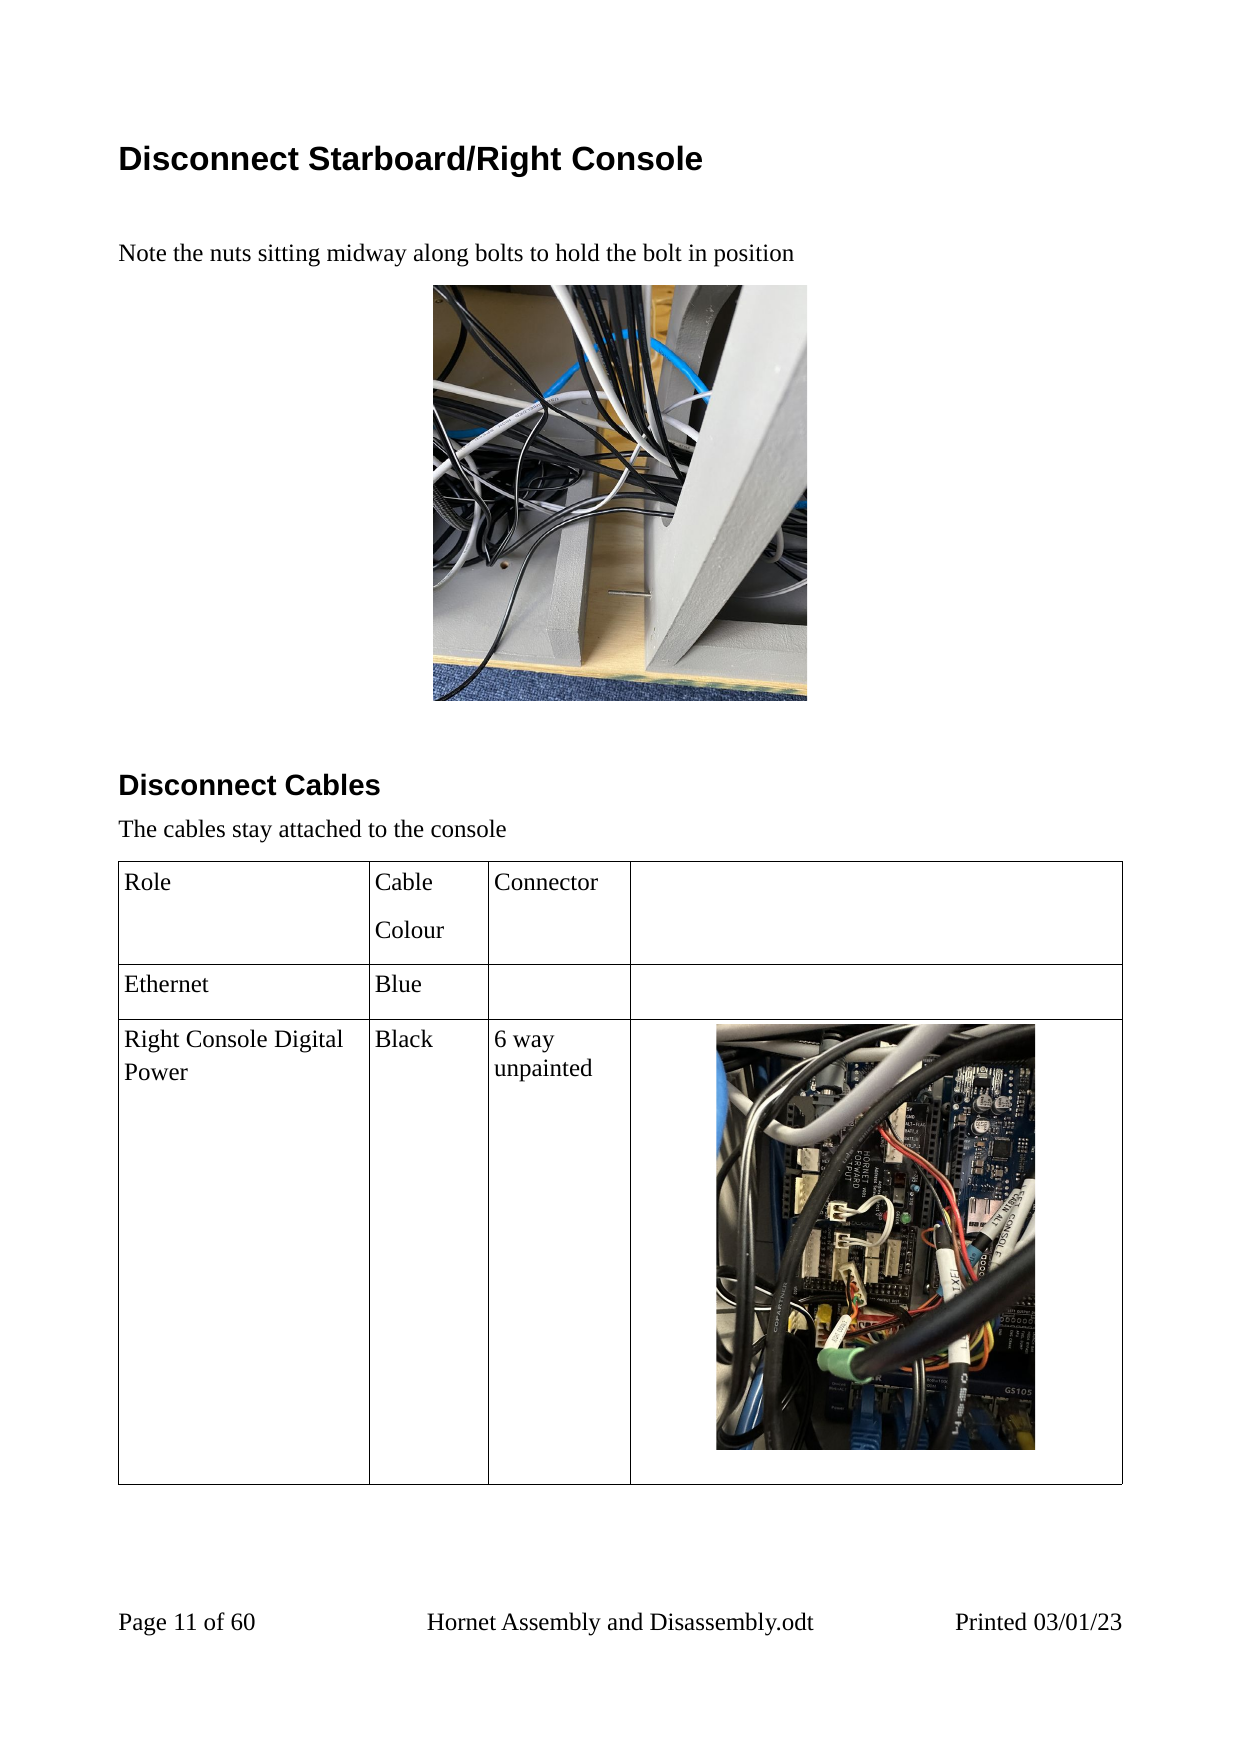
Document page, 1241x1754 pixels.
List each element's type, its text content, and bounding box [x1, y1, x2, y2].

table_cell [631, 965, 1122, 1019]
table_header [631, 862, 1122, 964]
table_cell Black [370, 1020, 488, 1484]
table_cell [489, 965, 630, 1019]
table_cell Ethernet [119, 965, 369, 1019]
picture [716, 1024, 1036, 1450]
text Note the nuts sitting midway along bolts to hold the bolt in position [118, 238, 1122, 266]
table_cell [631, 1020, 1122, 1484]
table_header Role [119, 862, 369, 964]
subtitle Disconnect Starboard/Right Console [118, 139, 1122, 178]
table_header Cable Colour [370, 862, 488, 964]
text The cables stay attached to the console [118, 814, 1122, 842]
table_header Connector [489, 862, 630, 964]
table_cell Blue [370, 965, 488, 1019]
picture [433, 285, 808, 701]
table_cell Right Console Digital Power [119, 1020, 369, 1484]
subtitle Disconnect Cables [118, 767, 1122, 801]
table_cell 6 way unpainted [489, 1020, 630, 1484]
